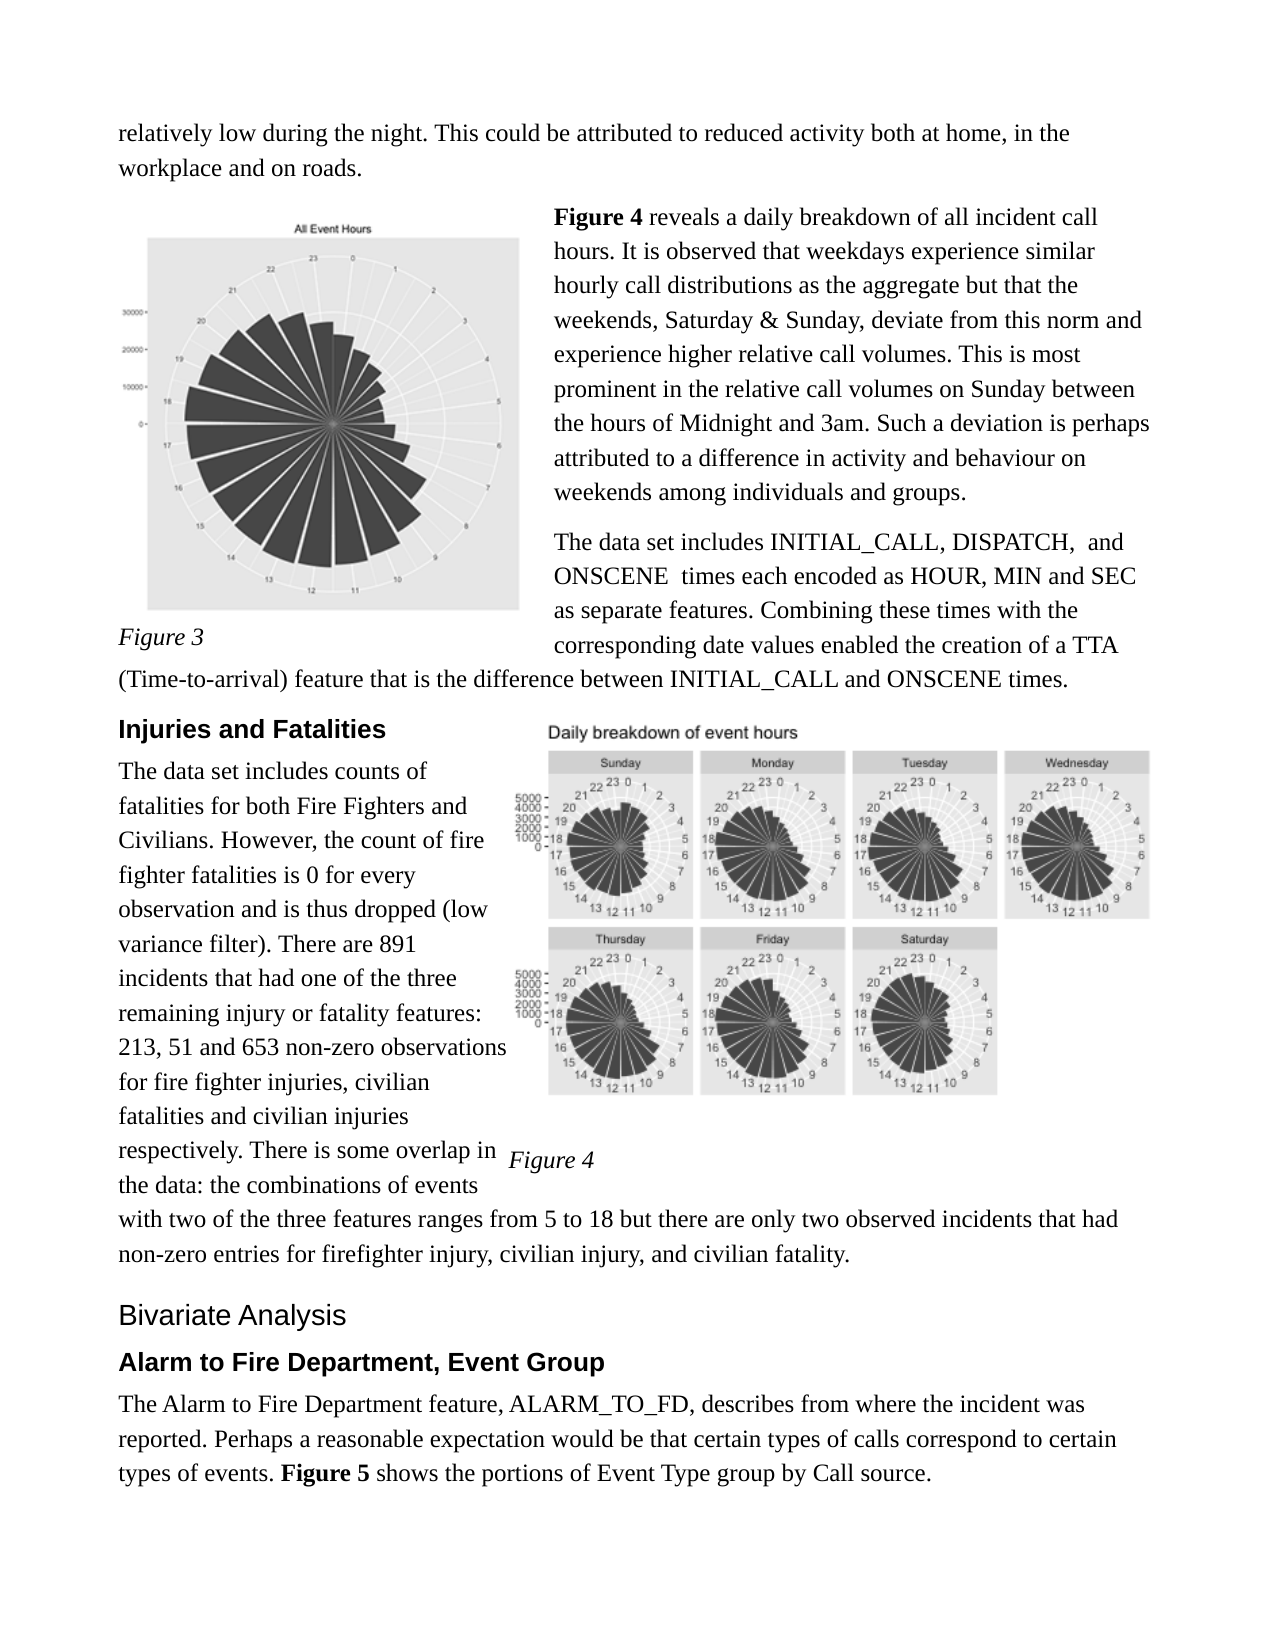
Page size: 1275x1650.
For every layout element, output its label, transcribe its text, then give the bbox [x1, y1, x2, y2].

text Figure 4 reveals a daily breakdown of all incident call hours. It is observed that weekdays experience similar hourly call distributions as the aggregate but that the weekends, Saturday & Sunday, deviate from this norm and experience higher relative call volumes. This is most prominent in the relative call volumes on Sunday between the hours of Midnight and 3am. Such a deviation is perhaps attributed to a difference in activity and behaviour on weekends among individuals and groups. [118, 202, 1157, 506]
subtitle The data set includes counts of fatalities for both Fire Fighters and Civilians. However, the count of fire fighter fatalities is 0 for every observation and is thus dropped (low variance filter). There are 891 incidents that had one of the three remaining injury or fatality features: 213, 51 and 653 non-zero observations for fire fighter injuries, civilian fatalities and civilian injuries respectively. There is some overlap in the data: the combinations of events with two of the three features ranges from 5 to 18 but there are only two observed incidents that had non-zero entries for firefighter injury, civilian injury, and civilian fatality. [118, 756, 1157, 1268]
picture [118, 216, 524, 623]
text The Alarm to Fire Department feature, ALARM_TO_FD, describes from where the incident was reported. Perhaps a reasonable expectation would be that certain types of calls correspond to certain types of events. Figure 5 shows the portions of Event Type group by Call source. [118, 1389, 1157, 1487]
subtitle Bivariate Analysis [118, 1298, 1157, 1332]
subtitle Alarm to Fire Department, Event Group [118, 1347, 1157, 1377]
picture [508, 713, 1157, 1117]
text relatively low during the night. This could be attributed to reduced activity both at home, in the workplace and on roads. [118, 118, 1157, 181]
text Figure 4 [508, 1117, 1157, 1174]
subtitle Injuries and Fatalities [118, 713, 508, 744]
text Figure 3 [118, 623, 523, 651]
text The data set includes INITIAL_CALL, DISPATCH, and ONSCENE times each encoded as HOUR, MIN and SEC as separate features. Combining these times with the corresponding date values enabled the creation of a TTA (Time-to-arrival) feature that is the difference between INITIAL_CALL and ONSCENE times. [118, 527, 1157, 693]
